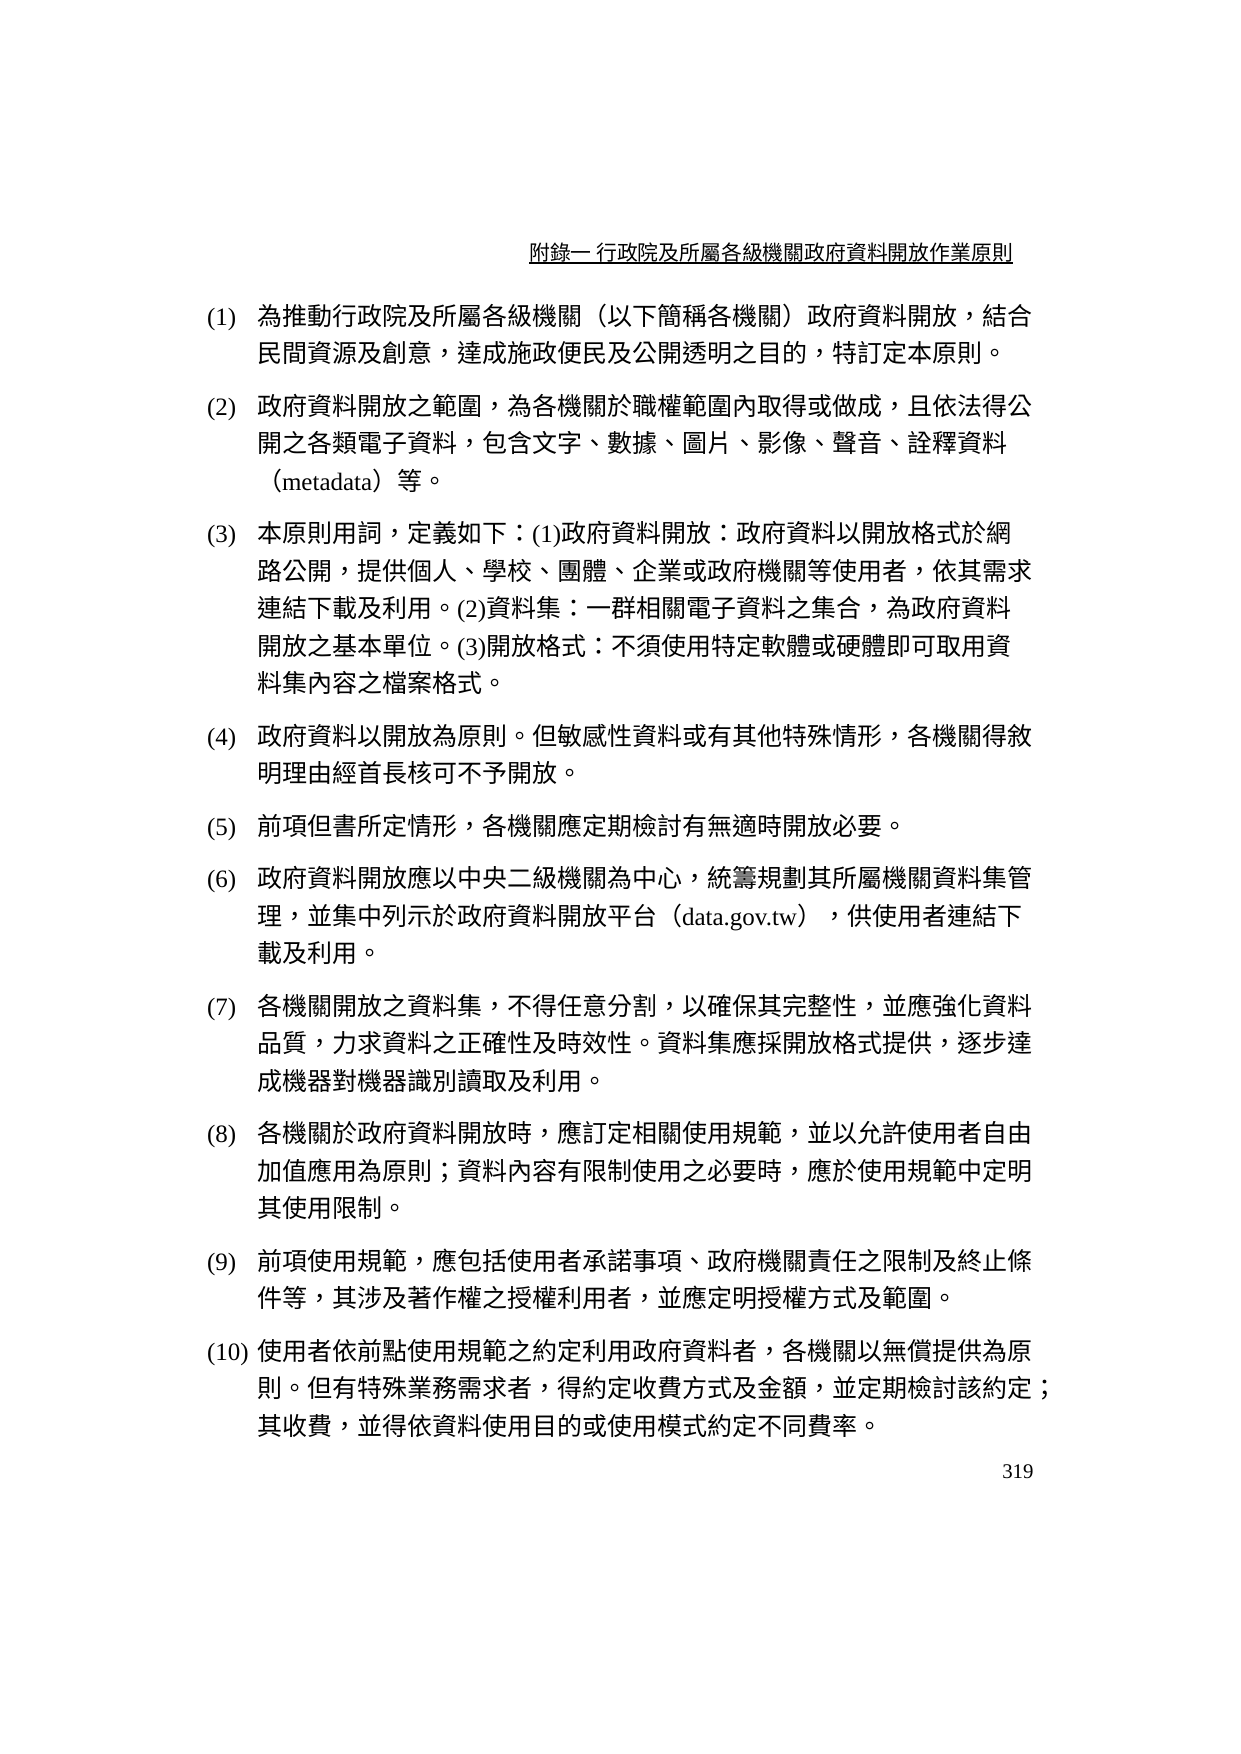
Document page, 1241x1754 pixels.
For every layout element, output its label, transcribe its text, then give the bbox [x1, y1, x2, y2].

list 前項但書所定情形，各機關應定期檢討有無適時開放必要。 [207, 805, 1033, 843]
list 政府資料以開放為原則。但敏感性資料或有其他特殊情形，各機關得敘明理由經首長核可不予開放。 [207, 715, 1033, 790]
list 為推動行政院及所屬各級機關（以下簡稱各機關）政府資料開放，結合民間資源及創意，達成施政便民及公開透明之目的，特訂定本原則。 [207, 295, 1033, 370]
list 政府資料開放之範圍，為各機關於職權範圍內取得或做成，且依法得公開之各類電子資料，包含文字、數據、圖片、影像、聲音、詮釋資料（metadata）等。 [207, 385, 1033, 498]
list 各機關開放之資料集，不得任意分割，以確保其完整性，並應強化資料品質，力求資料之正確性及時效性。資料集應採開放格式提供，逐步達成機器對機器識別讀取及利用。 [207, 985, 1033, 1098]
list 政府資料開放應以中央二級機關為中心，統籌規劃其所屬機關資料集管理，並集中列示於政府資料開放平台（data.gov.tw），供使用者連結下載及利用。 [207, 858, 1033, 970]
list 前項使用規範，應包括使用者承諾事項、政府機關責任之限制及終止條件等，其涉及著作權之授權利用者，並應定明授權方式及範圍。 [207, 1240, 1033, 1315]
list 使用者依前點使用規範之約定利用政府資料者，各機關以無償提供為原則。但有特殊業務需求者，得約定收費方式及金額，並定期檢討該約定；其收費，並得依資料使用目的或使用模式約定不同費率。 [207, 1330, 1033, 1443]
list 本原則用詞，定義如下：(1)政府資料開放：政府資料以開放格式於網路公開，提供個人、學校、團體、企業或政府機關等使用者，依其需求連結下載及利用。(2)資料集：一群相關電子資料之集合，為政府資料開放之基本單位。(3)開放格式：不須使用特定軟體或硬體即可取用資料集內容之檔案格式。 [207, 513, 1033, 700]
list 各機關於政府資料開放時，應訂定相關使用規範，並以允許使用者自由加值應用為原則；資料內容有限制使用之必要時，應於使用規範中定明其使用限制。 [207, 1113, 1033, 1225]
